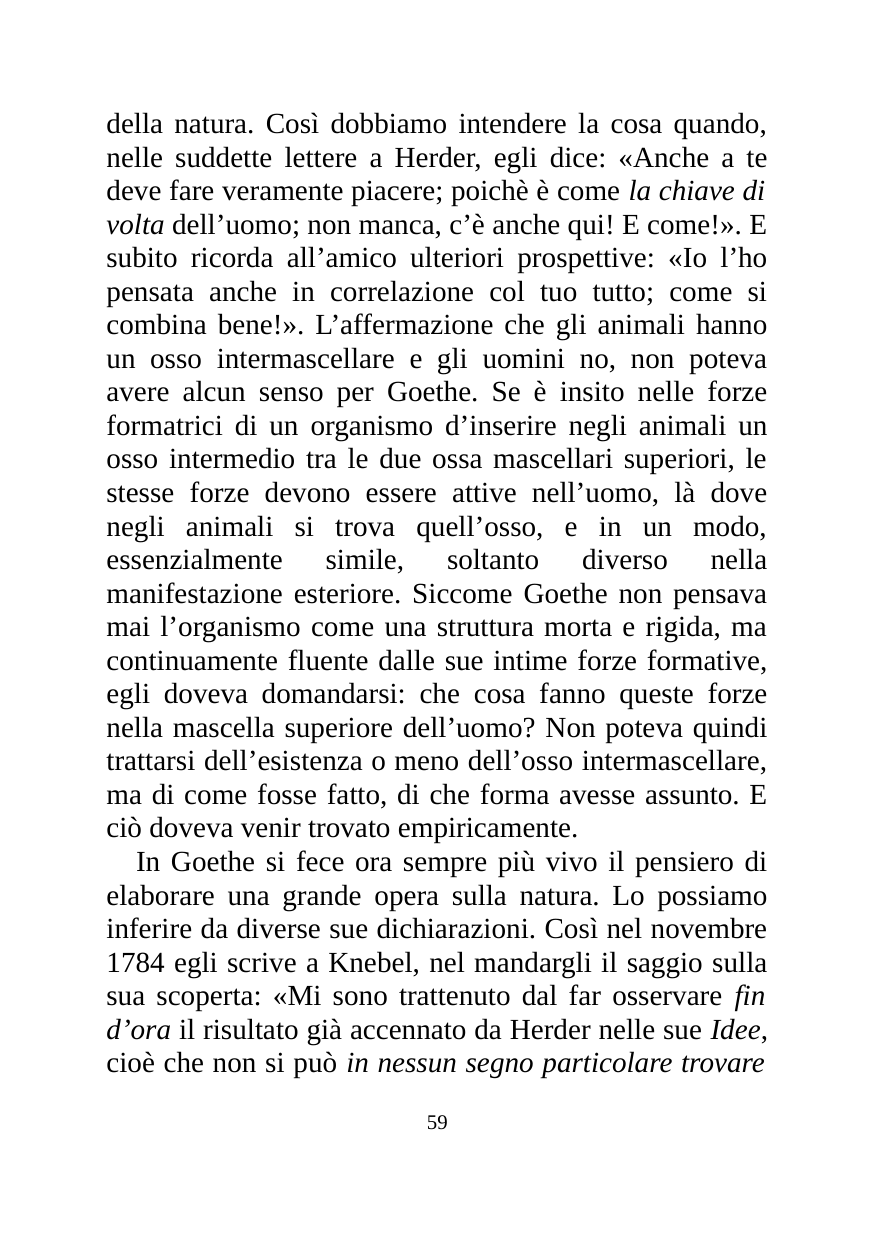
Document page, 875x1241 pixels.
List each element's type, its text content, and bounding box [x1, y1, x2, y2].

text della natura. Così dobbiamo intendere la cosa quando, nelle suddette lettere a Herder, egli dice: «Anche a te deve fare veramente piacere; poichè è come la chiave di volta dell’uomo; non manca, c’è anche qui! E come!». E subito ricorda all’amico ulteriori prospettive: «Io l’ho pensata anche in correlazione col tuo tutto; come si combina bene!». L’affermazione che gli animali hanno un osso intermascellare e gli uomini no, non poteva avere alcun senso per Goethe. Se è insito nelle forze formatrici di un organismo d’inserire negli animali un osso intermedio tra le due ossa mascellari superiori, le stesse forze devono essere attive nell’uomo, là dove negli animali si trova quell’osso, e in un modo, essenzialmente simile, soltanto diverso nella manifestazione esteriore. Siccome Goethe non pensava mai l’organismo come una struttura morta e rigida, ma continuamente fluente dalle sue intime forze formative, egli doveva domandarsi: che cosa fanno queste forze nella mascella superiore dell’uomo? Non poteva quindi trattarsi dell’esistenza o meno dell’osso intermascellare, ma di come fosse fatto, di che forma avesse assunto. E ciò doveva venir trovato empiricamente. [106, 106, 768, 844]
text In Goethe si fece ora sempre più vivo il pensiero di elaborare una grande opera sulla natura. Lo possiamo inferire da diverse sue dichiarazioni. Così nel novembre 1784 egli scrive a Knebel, nel mandargli il saggio sulla sua scoperta: «Mi sono trattenuto dal far osservare fin d’ora il risultato già accennato da Herder nelle sue Idee, cioè che non si può in nessun segno particolare trovare [106, 844, 768, 1079]
